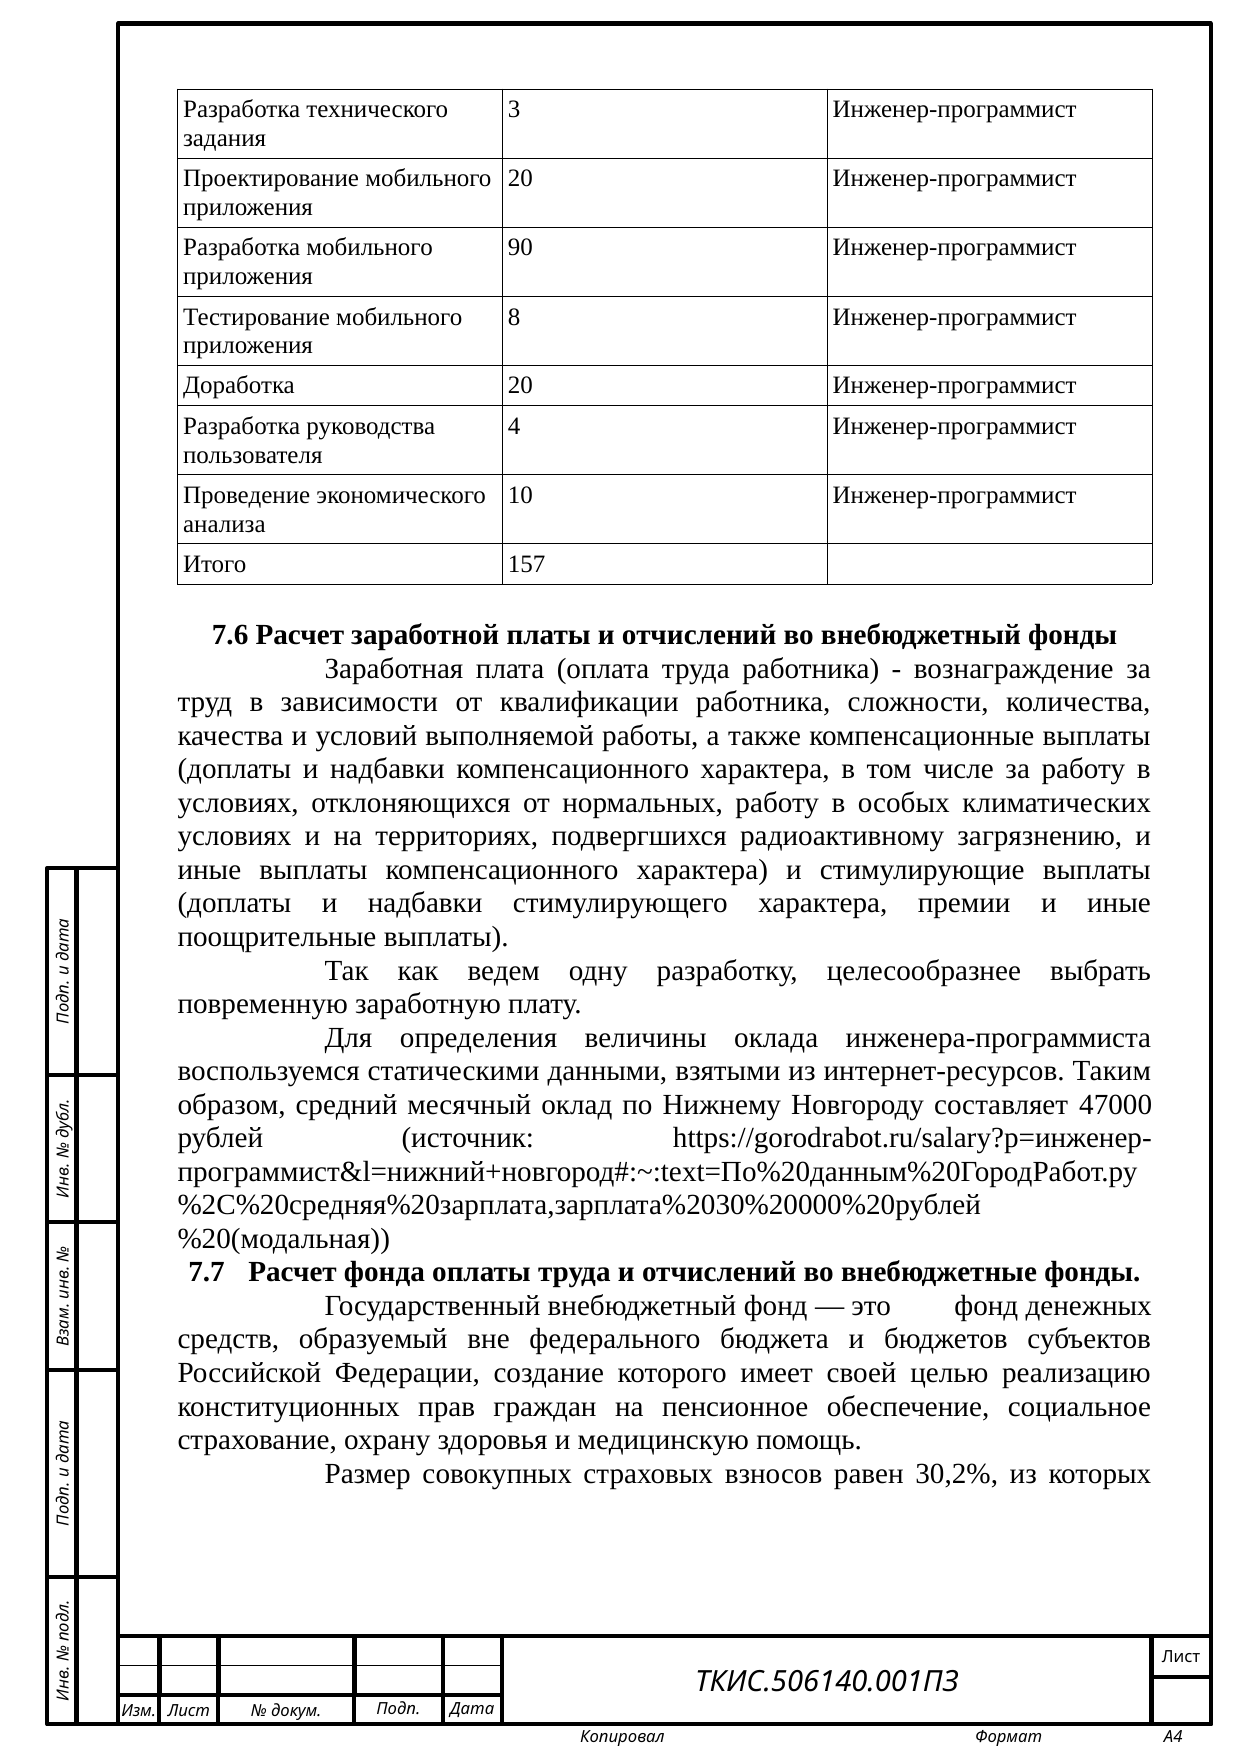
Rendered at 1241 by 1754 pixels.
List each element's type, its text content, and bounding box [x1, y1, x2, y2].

table_cell 10 [503, 475, 827, 543]
table_cell Разработка руководства пользователя [178, 406, 502, 474]
table_cell 20 [503, 366, 827, 405]
table_cell Инженер-программист [828, 297, 1152, 365]
table_cell 3 [503, 90, 827, 158]
subtitle Расчет заработной платы и отчислений во внебюджетный фонды [177, 617, 1152, 651]
text Размер совокупных страховых взносов равен 30,2%, из которых [177, 1456, 1152, 1489]
table_cell Инженер-программист [828, 406, 1152, 474]
table_cell Инженер-программист [828, 366, 1152, 405]
table_cell Инженер-программист [828, 475, 1152, 543]
table_cell Проектирование мобильного приложения [178, 159, 502, 227]
table_cell [828, 544, 1152, 583]
text Так как ведем одну разработку, целесообразнее выбрать повременную заработную плату. [177, 953, 1152, 1020]
table_cell Проведение экономического анализа [178, 475, 502, 543]
table_cell Разработка технического задания [178, 90, 502, 158]
text Заработная плата (оплата труда работника) - вознаграждение за труд в зависимости от квалификации работника, сложности, количества, качества и условий выполняемой работы, а также компенсационные выплаты (доплаты и надбавки компенсационного характера, в том числе за работу в условиях, отклоняющихся от нормальных, работу в особых климатических условиях и на территориях, подвергшихся радиоактивному загрязнению, и иные выплаты компенсационного характера) и стимулирующие выплаты (доплаты и надбавки стимулирующего характера, премии и иные поощрительные выплаты). [177, 651, 1152, 953]
table_cell 90 [503, 228, 827, 296]
table_cell Разработка мобильного приложения [178, 228, 502, 296]
table_cell Доработка [178, 366, 502, 405]
table_cell Тестирование мобильного приложения [178, 297, 502, 365]
subtitle Расчет фонда оплаты труда и отчислений во внебюджетные фонды. [177, 1254, 1152, 1288]
text Для определения величины оклада инженера-программиста воспользуемся статическими данными, взятыми из интернет-ресурсов. Таким образом, средний месячный оклад по Нижнему Новгороду составляет 47000 рублей (источник: https://gorodrabot.ru/salary?p=инженер-программист&l=нижний+новгород#:~:text=По%20данным%20ГородРабот.ру%2C%20средняя%20зарплата,зарплата%2030%20000%20рублей%20(модальная)) [177, 1020, 1152, 1254]
table_cell Инженер-программист [828, 228, 1152, 296]
table_cell Инженер-программист [828, 159, 1152, 227]
table_cell 8 [503, 297, 827, 365]
table_cell 20 [503, 159, 827, 227]
table_cell Инженер-программист [828, 90, 1152, 158]
text Государственный внебюджетный фонд — это фонд денежных средств, образуемый вне федерального бюджета и бюджетов субъектов Российской Федерации, создание которого имеет своей целью реализацию конституционных прав граждан на пенсионное обеспечение, социальное страхование, охрану здоровья и медицинскую помощь. [177, 1288, 1152, 1456]
table_cell Итого [178, 544, 502, 583]
table_cell 157 [503, 544, 827, 583]
table_cell 4 [503, 406, 827, 474]
